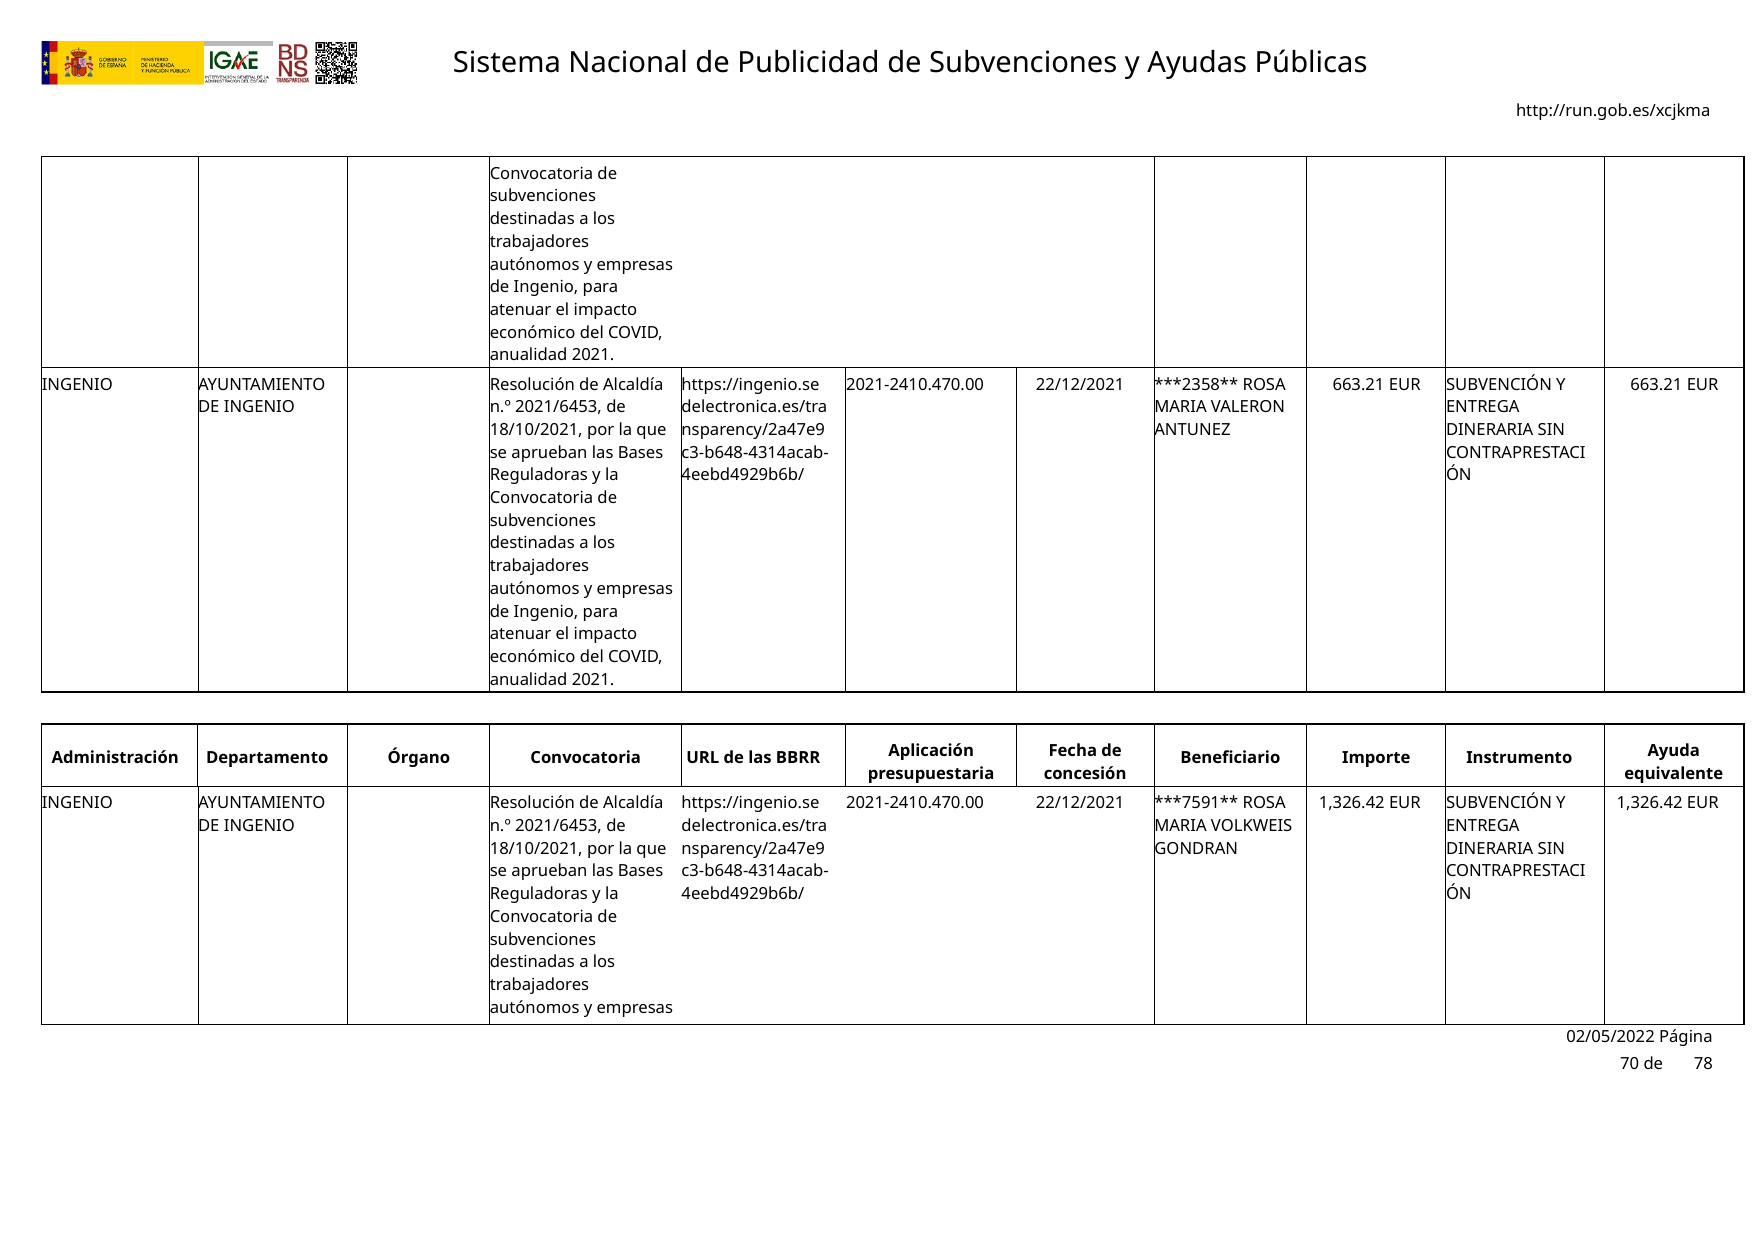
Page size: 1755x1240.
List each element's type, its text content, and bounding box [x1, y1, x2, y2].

table_cell 22/12/2021 [1017, 787, 1154, 1024]
table_cell 2021-2410.470.00 [846, 787, 1017, 1024]
table_cell 2021-2410.470.00 [846, 368, 1016, 691]
table_cell [42, 157, 198, 367]
table_cell SUBVENCIÓN Y ENTREGA DINERARIA SIN CONTRAPRESTACI ÓN [1446, 368, 1604, 691]
table_cell [1155, 157, 1306, 367]
table_header Departamento [198, 725, 347, 786]
table_cell Resolución de Alcaldía n.º 2021/6453, de 18/10/2021, por la que se aprueban las Bases Reguladoras y la Convocatoria de subvenciones destinadas a los trabajadores autónomos y empresas [490, 787, 681, 1024]
table_cell [846, 157, 1017, 367]
table_cell AYUNTAMIENTO DE INGENIO [199, 368, 347, 691]
table_cell [1307, 157, 1445, 367]
table_header Administración [42, 725, 197, 786]
table_cell ***2358** ROSA MARIA VALERON ANTUNEZ [1155, 368, 1306, 691]
table_header Aplicación presupuestaria [846, 725, 1016, 786]
table_cell [1605, 157, 1743, 367]
table_header Ayuda equivalente [1605, 725, 1743, 786]
table_header Importe [1307, 725, 1445, 786]
table_cell 663.21 EUR [1605, 368, 1743, 691]
table_cell https://ingenio.se delectronica.es/tra nsparency/2a47e9 c3-b648-4314acab- 4eebd4929b6b/ [681, 787, 846, 1024]
table_header Fecha de concesión [1017, 725, 1154, 786]
table_header Beneficiario [1155, 725, 1306, 786]
table_header Órgano [348, 725, 489, 786]
table_cell AYUNTAMIENTO DE INGENIO [199, 787, 347, 1024]
table_cell ***7591** ROSA MARIA VOLKWEIS GONDRAN [1155, 787, 1306, 1024]
table_cell INGENIO [42, 787, 198, 1024]
table_header URL de las BBRR [682, 725, 845, 786]
table_cell 663.21 EUR [1307, 368, 1445, 691]
table_cell [348, 157, 489, 367]
table_cell 22/12/2021 [1017, 368, 1154, 691]
table_cell [681, 157, 846, 367]
table_cell 1,326.42 EUR [1307, 787, 1445, 1024]
table_cell 1,326.42 EUR [1605, 787, 1743, 1024]
table_header Instrumento [1446, 725, 1604, 786]
table_cell INGENIO [42, 368, 198, 691]
table_cell Convocatoria de subvenciones destinadas a los trabajadores autónomos y empresas de Ingenio, para atenuar el impacto económico del COVID, anualidad 2021. [490, 157, 681, 367]
table_cell [348, 368, 489, 691]
table_cell SUBVENCIÓN Y ENTREGA DINERARIA SIN CONTRAPRESTACI ÓN [1446, 787, 1604, 1024]
table_cell [1446, 157, 1604, 367]
table_header Convocatoria [490, 725, 681, 786]
table_cell https://ingenio.se delectronica.es/tra nsparency/2a47e9 c3-b648-4314acab- 4eebd4929b6b/ [682, 368, 845, 691]
table_cell Resolución de Alcaldía n.º 2021/6453, de 18/10/2021, por la que se aprueban las Bases Reguladoras y la Convocatoria de subvenciones destinadas a los trabajadores autónomos y empresas de Ingenio, para atenuar el impacto económico del COVID, anualidad 2021. [490, 368, 681, 691]
table_cell [348, 787, 489, 1024]
table_cell [1017, 157, 1154, 367]
table_cell [199, 157, 347, 367]
